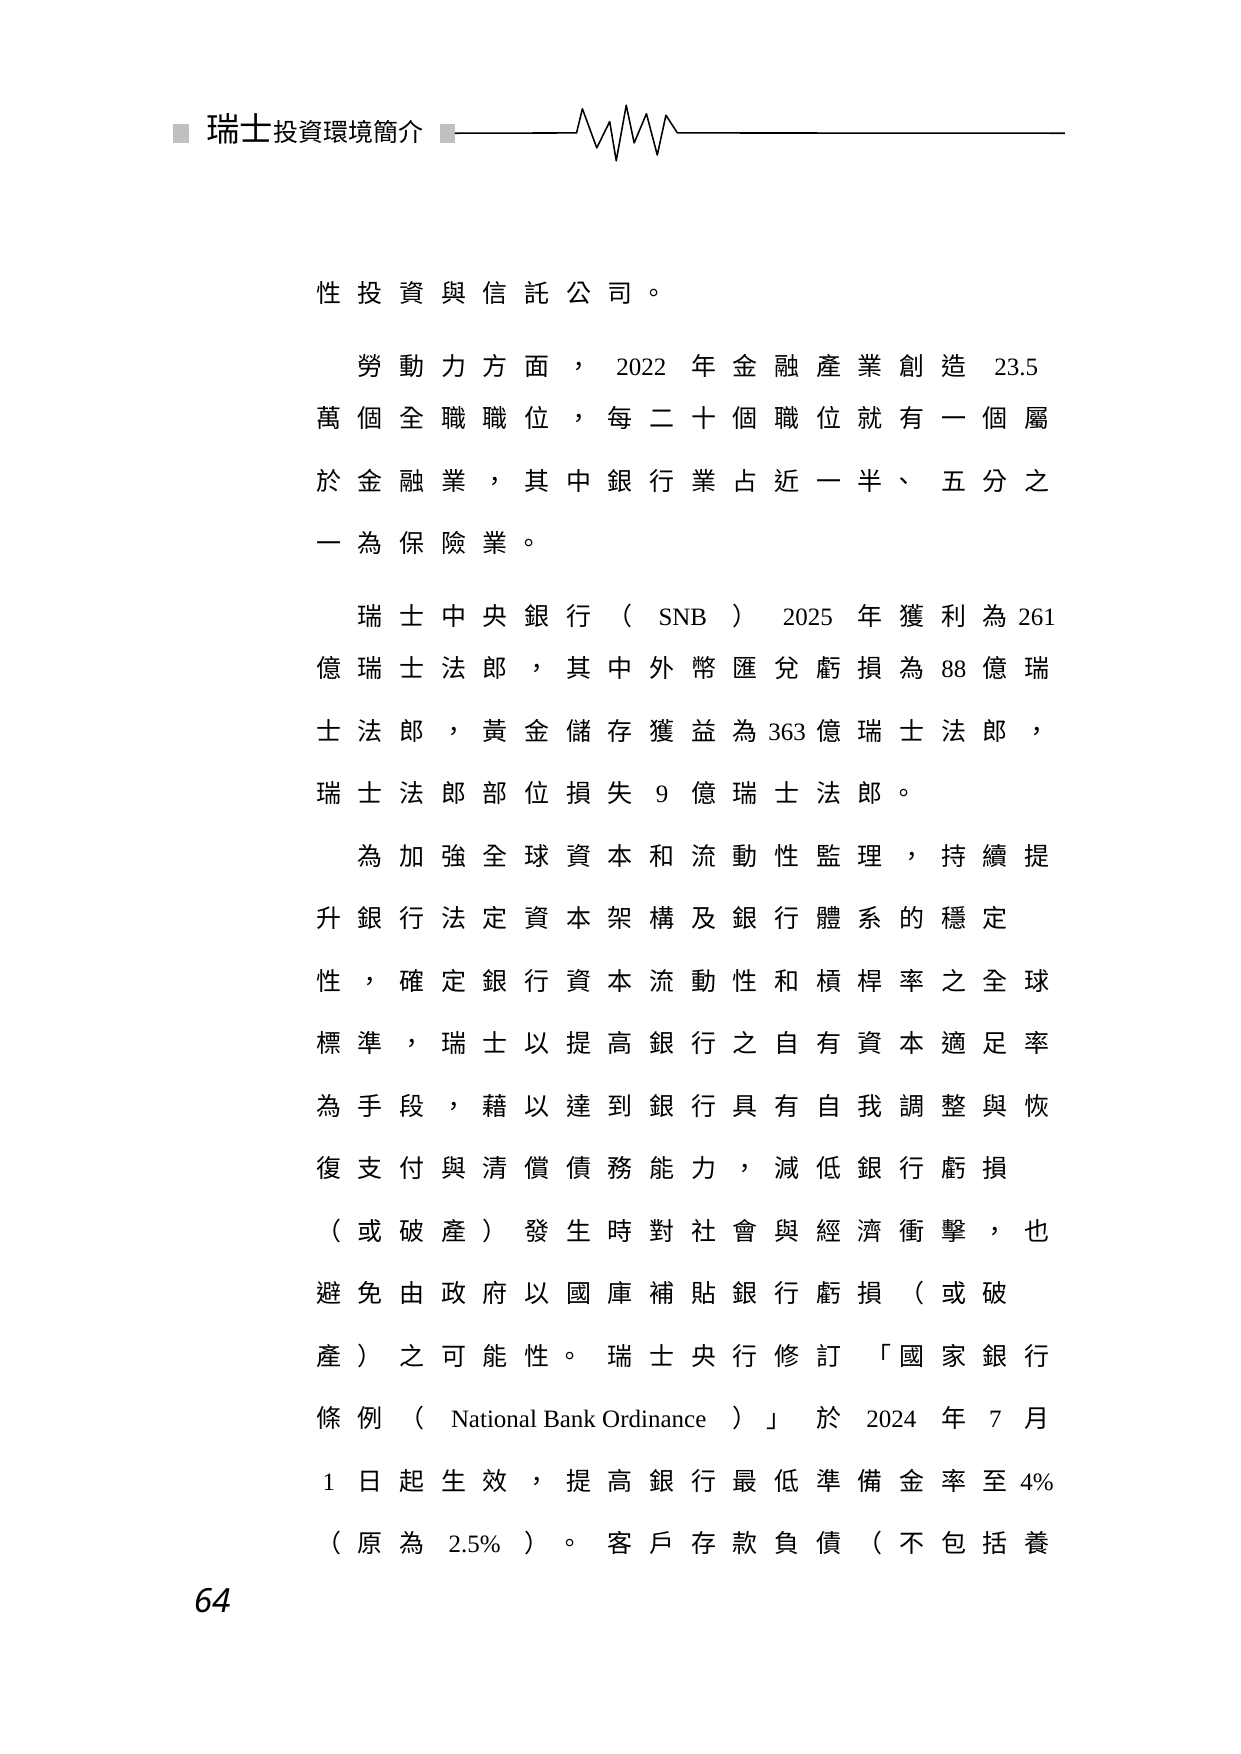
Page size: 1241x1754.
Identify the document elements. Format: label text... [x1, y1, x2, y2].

text 勞動力方面，2022年金融產業創造23.5萬個全職職位，每二十個職位就有一個屬於金融業，其中銀行業占近一半、五分之一為保險業。 [281, 313, 1058, 563]
text 瑞士中央銀行（SNB）2025年獲利為261億瑞士法郎，其中外幣匯兌虧損為88億瑞士法郎，黃金儲存獲益為363億瑞士法郎，瑞士法郎部位損失9億瑞士法郎。 [281, 563, 1058, 813]
text 為加強全球資本和流動性監理，持續提升銀行法定資本架構及銀行體系的穩定性，確定銀行資本流動性和槓桿率之全球標準，瑞士以提高銀行之自有資本適足率為手段，藉以達到銀行具有自我調整與恢復支付與清償債務能力，減低銀行虧損（或破產）發生時對社會與經濟衝擊，也避免由政府以國庫補貼銀行虧損（或破產）之可能性。瑞士央行修訂「國家銀行條例（National Bank Ordinance）」於2024年7月1日起生效，提高銀行最低準備金率至4%（原為2.5%）。客戶存款負債（不包括養 [281, 813, 1058, 1563]
text 性投資與信託公司。 [281, 250, 1058, 313]
